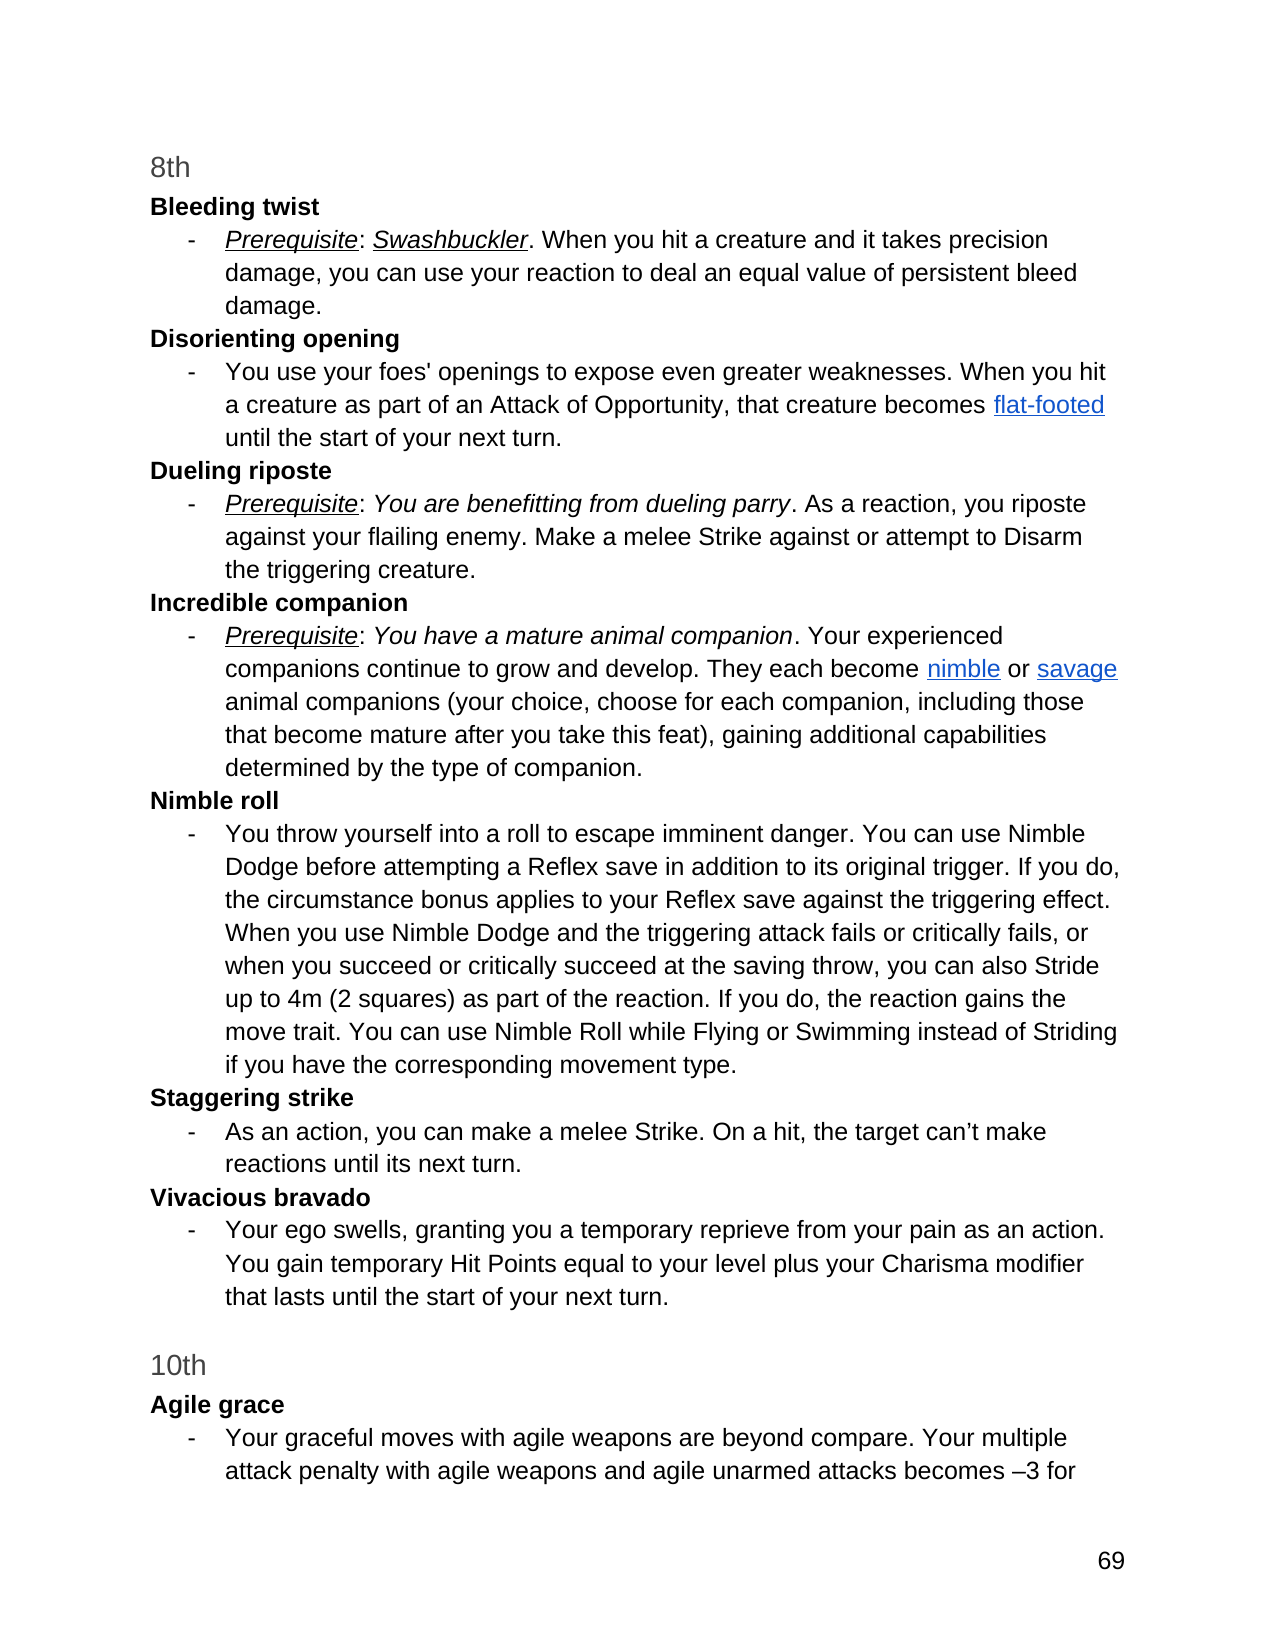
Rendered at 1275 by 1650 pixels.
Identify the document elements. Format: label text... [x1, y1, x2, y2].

text When you use Nimble Dodge and the triggering attack fails or critically fails, or when you succeed or critically succeed at the saving throw, you can also Stride up to 4m (2 squares) as part of the reaction. If you do, the reaction gains the move trait. You can use Nimble Roll while Flying or Swimming instead of Striding if you have the corresponding movement type. [225, 918, 1125, 1079]
list Prerequisite: You are benefitting from dueling parry. As a reaction, you riposte against your flailing enemy. Make a melee Strike against or attempt to Disarm the triggering creature. [187, 489, 1125, 584]
subtitle 8th [150, 150, 1125, 183]
text Staggering strike [150, 1083, 1125, 1112]
list Your ego swells, granting you a temporary reprieve from your pain as an action. You gain temporary Hit Points equal to your level plus your Charisma modifier that lasts until the start of your next turn. [187, 1216, 1125, 1310]
text Disorienting opening [150, 324, 1125, 353]
text Agile grace [150, 1390, 1125, 1418]
text Bleeding twist [150, 192, 1125, 221]
subtitle 10th [150, 1348, 1125, 1381]
list Your graceful moves with agile weapons are beyond compare. Your multiple attack penalty with agile weapons and agile unarmed attacks becomes –3 for [187, 1423, 1125, 1484]
list Prerequisite: You have a mature animal companion. Your experienced companions continue to grow and develop. They each become nimble or savage animal companions (your choice, choose for each companion, including those that become mature after you take this feat), gaining additional capabilities determined by the type of companion. [187, 621, 1125, 782]
text Incredible companion [150, 588, 1125, 617]
text Dueling riposte [150, 456, 1125, 485]
text Vivacious bravado [150, 1182, 1125, 1211]
list You use your foes' openings to expose even greater weaknesses. When you hit a creature as part of an Attack of Opportunity, that creature becomes flat-footed until the start of your next turn. [187, 357, 1125, 452]
text Nimble roll [150, 786, 1125, 815]
list Prerequisite: Swashbuckler. When you hit a creature and it takes precision damage, you can use your reaction to deal an equal value of persistent bleed damage. [187, 225, 1125, 320]
list As an action, you can make a melee Strike. On a hit, the target can’t make reactions until its next turn. [187, 1116, 1125, 1178]
list You throw yourself into a roll to escape imminent danger. You can use Nimble Dodge before attempting a Reflex save in addition to its original trigger. If you do, the circumstance bonus applies to your Reflex save against the triggering effect. [187, 819, 1125, 914]
